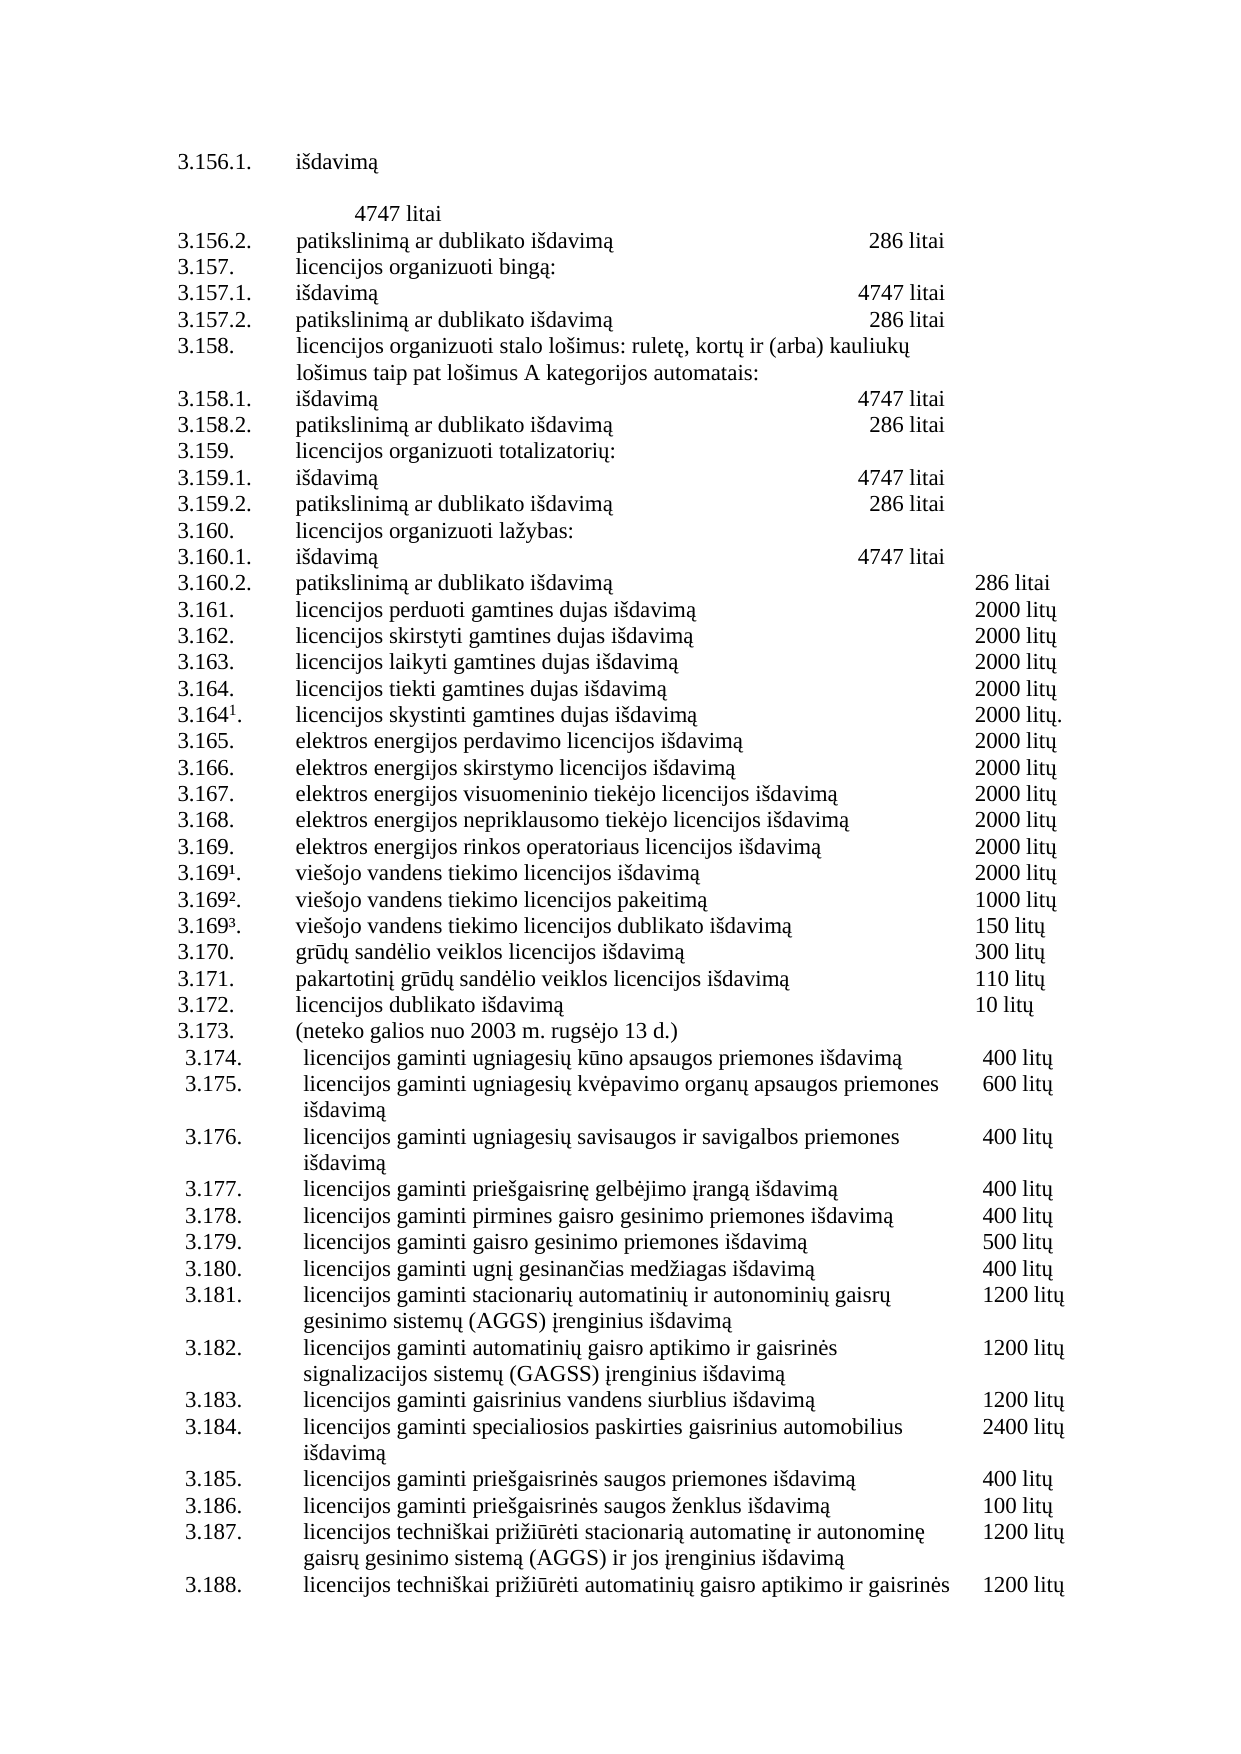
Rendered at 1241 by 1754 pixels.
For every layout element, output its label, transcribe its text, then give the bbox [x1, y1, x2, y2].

table_cell 1200 litų [971, 1334, 1144, 1386]
text 3.166. elektros energijos skirstymo licencijos išdavimą 2000 litų [177, 754, 1122, 780]
table_cell 3.183. [174, 1386, 292, 1413]
text 3.160. licencijos organizuoti lažybas: [177, 517, 945, 543]
text 3.159.2. patikslinimą ar dublikato išdavimą 286 litai [177, 490, 945, 517]
text 3.164. licencijos tiekti gamtines dujas išdavimą 2000 litų [177, 675, 1122, 701]
table_cell 3.176. [174, 1123, 292, 1176]
table_cell licencijos gaminti priešgaisrinę gelbėjimo įrangą išdavimą [292, 1176, 971, 1202]
list patikslinimą ar dublikato išdavimą 286 litai [177, 227, 1093, 253]
table_cell 400 litų [971, 1123, 1144, 1176]
text 3.158.2. patikslinimą ar dublikato išdavimą 286 litai [177, 411, 945, 438]
table_header 3.174. [174, 1044, 292, 1070]
text 3.163. licencijos laikyti gamtines dujas išdavimą 2000 litų [177, 648, 1122, 675]
text 3.173. (neteko galios nuo 2003 m. rugsėjo 13 d.) [177, 1017, 1122, 1044]
text 3.169². viešojo vandens tiekimo licencijos pakeitimą 1000 litų [177, 886, 1122, 912]
table_cell 400 litų [971, 1255, 1144, 1281]
text 3.159.1. išdavimą 4747 litai [177, 464, 945, 490]
table_cell licencijos gaminti priešgaisrinės saugos ženklus išdavimą [292, 1492, 971, 1518]
table_cell 1200 litų [971, 1571, 1144, 1597]
text 3.162. licencijos skirstyti gamtines dujas išdavimą 2000 litų [177, 622, 1122, 648]
text 3.161. licencijos perduoti gamtines dujas išdavimą 2000 litų [177, 596, 1122, 622]
table_cell licencijos gaminti ugniagesių savisaugos ir savigalbos priemones išdavimą [292, 1123, 971, 1176]
table_cell 100 litų [971, 1492, 1144, 1518]
table_cell 3.179. [174, 1228, 292, 1254]
text 3.172. licencijos dublikato išdavimą 10 litų [177, 991, 1122, 1017]
text 3.156.1. išdavimą 4747 litai [177, 148, 974, 227]
table_cell 1200 litų [971, 1386, 1144, 1413]
table_cell 2400 litų [971, 1413, 1144, 1465]
text 3.165. elektros energijos perdavimo licencijos išdavimą 2000 litų [177, 727, 1122, 754]
text 3.160.1. išdavimą 4747 litai [177, 543, 945, 569]
text 3.169. elektros energijos rinkos operatoriaus licencijos išdavimą 2000 litų [177, 833, 1122, 859]
text 3.168. elektros energijos nepriklausomo tiekėjo licencijos išdavimą 2000 litų [177, 807, 1122, 833]
table_cell licencijos gaminti stacionarių automatinių ir autonominių gaisrų gesinimo sistemų (AGGS) įrenginius išdavimą [292, 1281, 971, 1334]
text 3.157.1. išdavimą 4747 litai [177, 279, 945, 306]
table_cell 3.178. [174, 1202, 292, 1228]
table_cell 600 litų [971, 1070, 1144, 1123]
table_cell licencijos gaminti pirmines gaisro gesinimo priemones išdavimą [292, 1202, 971, 1228]
text 3.157.2. patikslinimą ar dublikato išdavimą 286 litai [177, 306, 945, 332]
text 3.160.2. patikslinimą ar dublikato išdavimą 286 litai [177, 569, 1122, 596]
text lošimus taip pat lošimus A kategorijos automatais: [296, 358, 945, 385]
text 3.159. licencijos organizuoti totalizatorių: [177, 438, 945, 464]
table_cell 3.188. [174, 1571, 292, 1597]
table_cell 3.186. [174, 1492, 292, 1518]
table_cell 1200 litų [971, 1518, 1144, 1571]
table_cell 3.185. [174, 1465, 292, 1492]
table_cell licencijos gaminti gaisro gesinimo priemones išdavimą [292, 1228, 971, 1254]
table_cell 400 litų [971, 1465, 1144, 1492]
table_cell 3.175. [174, 1070, 292, 1123]
text 3.171. pakartotinį grūdų sandėlio veiklos licencijos išdavimą 110 litų [177, 965, 1122, 991]
table_cell licencijos techniškai prižiūrėti automatinių gaisro aptikimo ir gaisrinės [292, 1571, 971, 1597]
table_cell licencijos gaminti specialiosios paskirties gaisrinius automobilius išdavimą [292, 1413, 971, 1465]
text 3.158.1. išdavimą 4747 litai [177, 385, 945, 411]
table_cell 3.184. [174, 1413, 292, 1465]
table_cell 3.182. [174, 1334, 292, 1386]
table_cell licencijos gaminti ugniagesių kvėpavimo organų apsaugos priemones išdavimą [292, 1070, 971, 1123]
table_cell licencijos gaminti automatinių gaisro aptikimo ir gaisrinės signalizacijos sistemų (GAGSS) įrenginius išdavimą [292, 1334, 971, 1386]
table_cell 400 litų [971, 1202, 1144, 1228]
table_cell licencijos techniškai prižiūrėti stacionarią automatinę ir autonominę gaisrų gesinimo sistemą (AGGS) ir jos įrenginius išdavimą [292, 1518, 971, 1571]
table_cell 3.187. [174, 1518, 292, 1571]
text 3.167. elektros energijos visuomeninio tiekėjo licencijos išdavimą 2000 litų [177, 780, 1122, 807]
text 3.169³. viešojo vandens tiekimo licencijos dublikato išdavimą 150 litų [177, 912, 1122, 938]
table_cell licencijos gaminti gaisrinius vandens siurblius išdavimą [292, 1386, 971, 1413]
list licencijos organizuoti stalo lošimus: ruletę, kortų ir (arba) kauliukų [177, 332, 945, 358]
table_cell 3.181. [174, 1281, 292, 1334]
table_header licencijos gaminti ugniagesių kūno apsaugos priemones išdavimą [292, 1044, 971, 1070]
table_header 400 litų [971, 1044, 1144, 1070]
table_cell 500 litų [971, 1228, 1144, 1254]
table_cell licencijos gaminti ugnį gesinančias medžiagas išdavimą [292, 1255, 971, 1281]
table_cell 400 litų [971, 1176, 1144, 1202]
table_cell 3.180. [174, 1255, 292, 1281]
text 3.157. licencijos organizuoti bingą: [177, 253, 945, 279]
table_cell 3.177. [174, 1176, 292, 1202]
text 3.1641. licencijos skystinti gamtines dujas išdavimą 2000 litų. [177, 701, 1122, 727]
table_cell licencijos gaminti priešgaisrinės saugos priemones išdavimą [292, 1465, 971, 1492]
table_cell 1200 litų [971, 1281, 1144, 1334]
text 3.169¹. viešojo vandens tiekimo licencijos išdavimą 2000 litų [177, 859, 1122, 886]
text 3.170. grūdų sandėlio veiklos licencijos išdavimą 300 litų [177, 938, 1122, 965]
